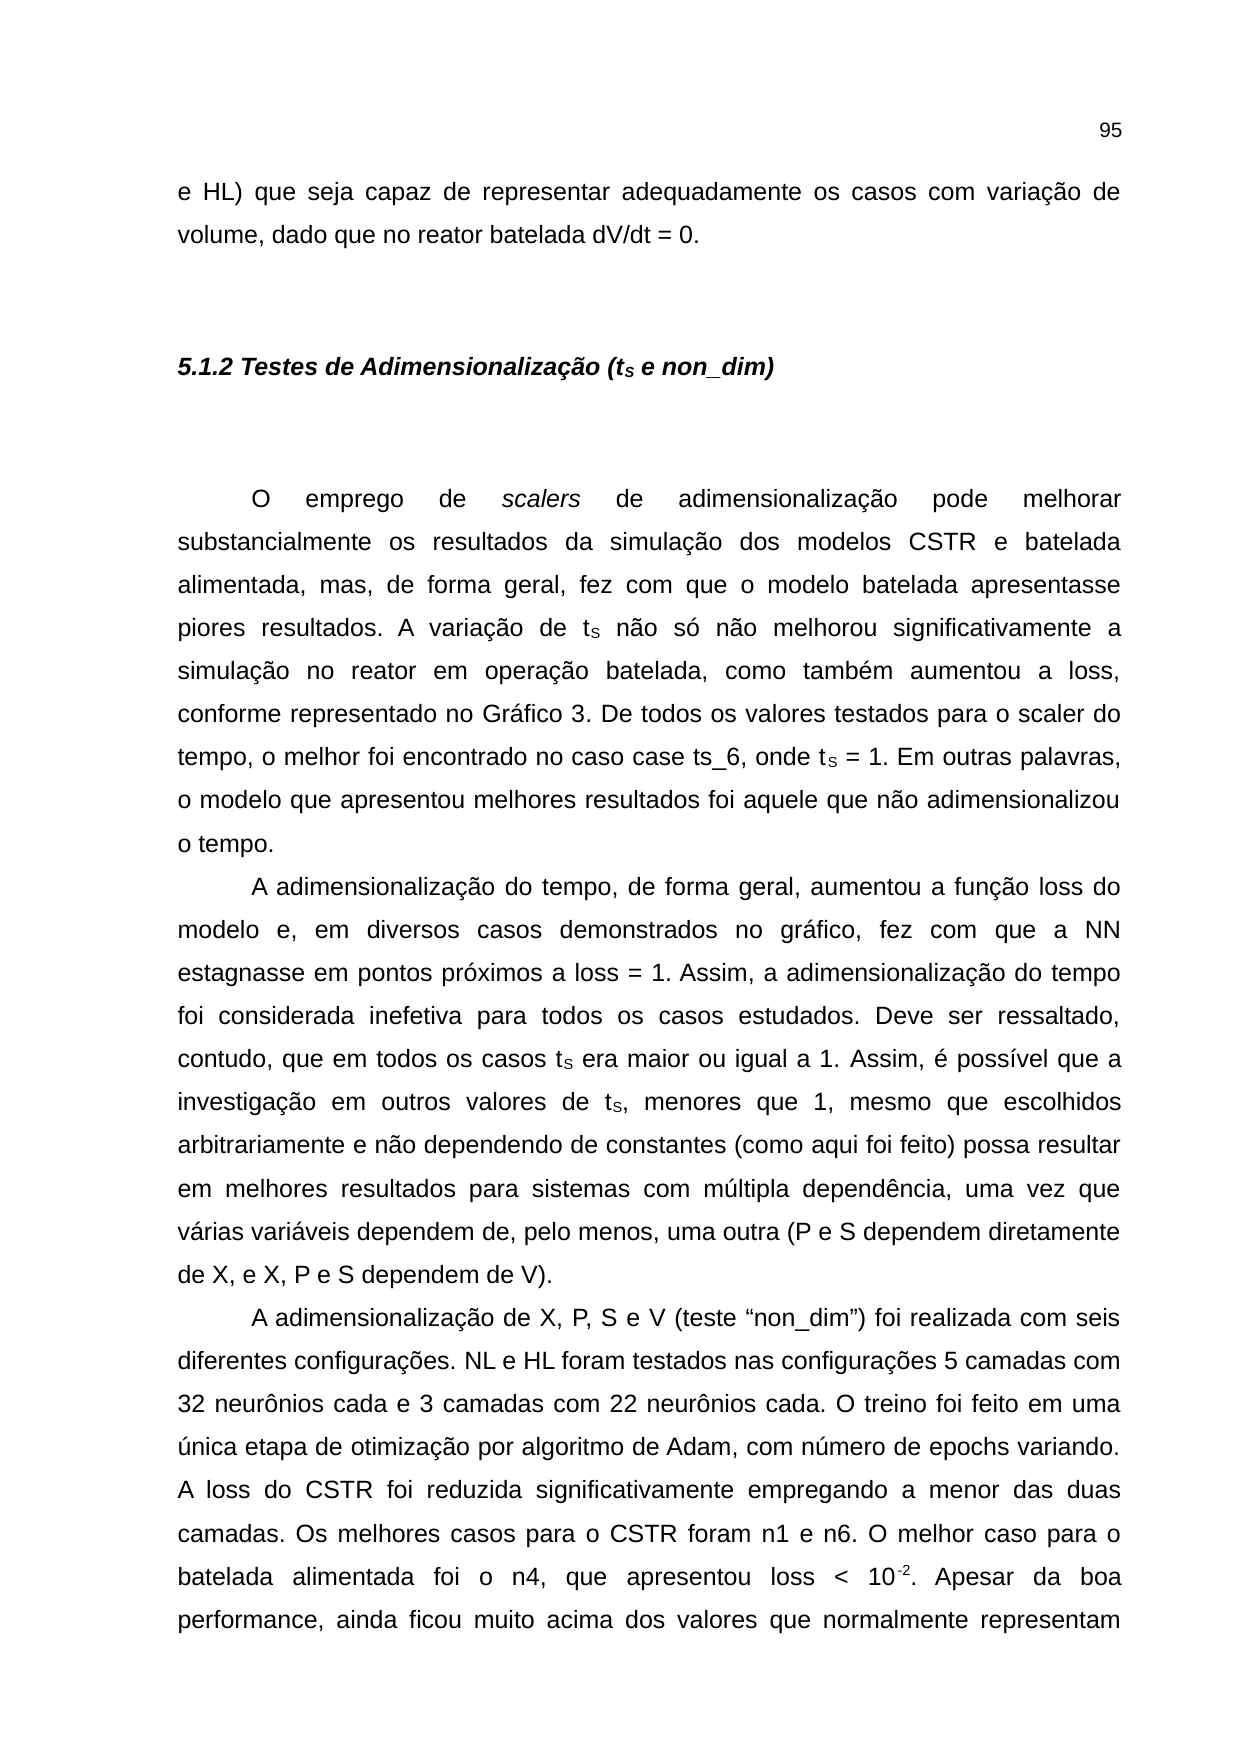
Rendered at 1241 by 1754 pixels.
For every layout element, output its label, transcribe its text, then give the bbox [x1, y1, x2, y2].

subtitle Testes de Adimensionalização (tS e non_dim) [177, 352, 1122, 381]
text A adimensionalização do tempo, de forma geral, aumentou a função loss do modelo e, em diversos casos demonstrados no gráfico, fez com que a NN estagnasse em pontos próximos a loss = 1. Assim, a adimensionalização do tempo foi considerada inefetiva para todos os casos estudados. Deve ser ressaltado, contudo, que em todos os casos tS era maior ou igual a 1. Assim, é possível que a investigação em outros valores de tS, menores que 1, mesmo que escolhidos arbitrariamente e não dependendo de constantes (como aqui foi feito) possa resultar em melhores resultados para sistemas com múltipla dependência, uma vez que várias variáveis dependem de, pelo menos, uma outra (P e S dependem diretamente de X, e X, P e S dependem de V). [177, 872, 1122, 1288]
text e HL) que seja capaz de representar adequadamente os casos com variação de volume, dado que no reator batelada dV/dt = 0. [177, 177, 1122, 249]
text A adimensionalização de X, P, S e V (teste “non_dim”) foi realizada com seis diferentes configurações. NL e HL foram testados nas configurações 5 camadas com 32 neurônios cada e 3 camadas com 22 neurônios cada. O treino foi feito em uma única etapa de otimização por algoritmo de Adam, com número de epochs variando. A loss do CSTR foi reduzida significativamente empregando a menor das duas camadas. Os melhores casos para o CSTR foram n1 e n6. O melhor caso para o batelada alimentada foi o n4, que apresentou loss < 10-2. Apesar da boa performance, ainda ficou muito acima dos valores que normalmente representam [177, 1303, 1122, 1633]
text O emprego de scalers de adimensionalização pode melhorar substancialmente os resultados da simulação dos modelos CSTR e batelada alimentada, mas, de forma geral, fez com que o modelo batelada apresentasse piores resultados. A variação de tS não só não melhorou significativamente a simulação no reator em operação batelada, como também aumentou a loss, conforme representado no Gráfico 3. De todos os valores testados para o scaler do tempo, o melhor foi encontrado no caso case ts_6, onde tS = 1. Em outras palavras, o modelo que apresentou melhores resultados foi aquele que não adimensionalizou o tempo. [177, 483, 1122, 857]
